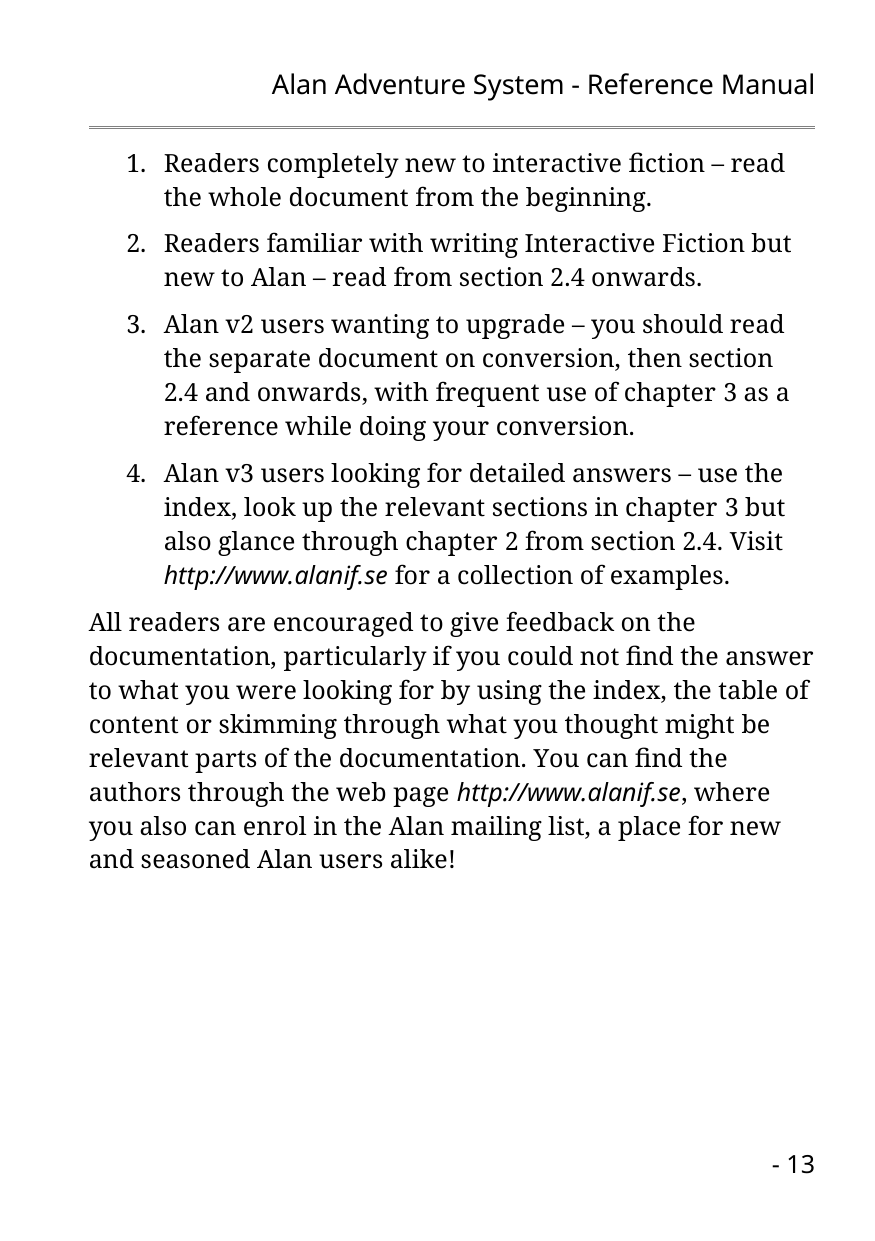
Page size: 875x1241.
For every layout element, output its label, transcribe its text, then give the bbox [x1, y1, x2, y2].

list Alan v2 users wanting to upgrade – you should read the separate document on conversion, then section 2.4 and onwards, with frequent use of chapter 3 as a reference while doing your conversion. [126, 307, 815, 443]
text All readers are encouraged to give feedback on the documentation, particularly if you could not find the answer to what you were looking for by using the index, the table of content or skimming through what you thought might be relevant parts of the documentation. You can find the authors through the web page http://www.alanif.se, where you also can enrol in the Alan mailing list, a place for new and seasoned Alan users alike! [88, 605, 815, 876]
list Alan v3 users looking for detailed answers – use the index, look up the relevant sections in chapter 3 but also glance through chapter 2 from section 2.4. Visit http://www.alanif.se for a collection of examples. [126, 456, 815, 592]
list Readers familiar with writing Interactive Fiction but new to Alan – read from section 2.4 onwards. [126, 226, 815, 294]
list Readers completely new to interactive fiction – read the whole document from the beginning. [126, 146, 815, 213]
